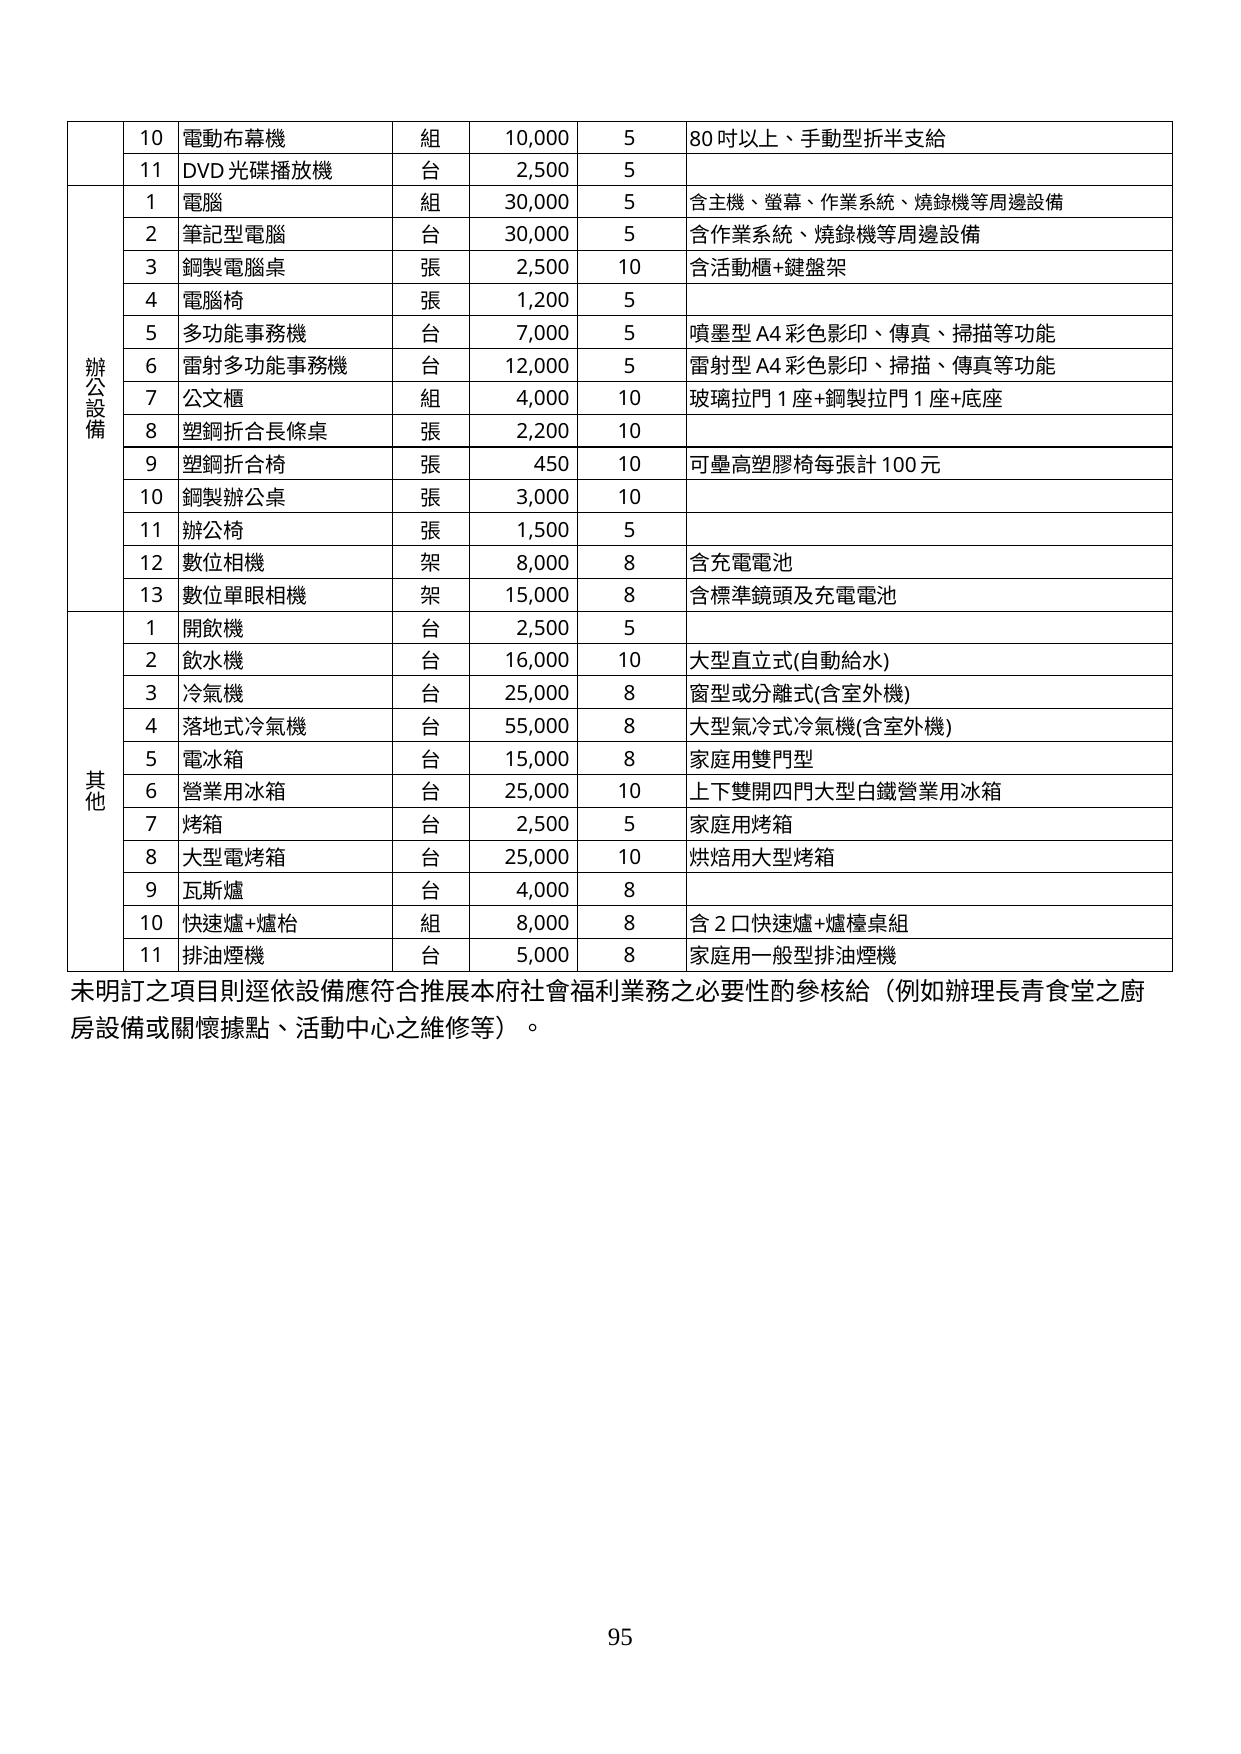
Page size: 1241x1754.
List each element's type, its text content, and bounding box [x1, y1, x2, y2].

table_cell 25,000 [470, 841, 577, 872]
table_cell [687, 612, 1172, 643]
table_cell 6 [124, 349, 178, 381]
table_cell 7 [124, 382, 178, 414]
table_cell 16,000 [470, 644, 577, 675]
table_cell 5 [578, 154, 686, 185]
table_cell 11 [124, 939, 178, 971]
table_cell 台 [393, 154, 469, 185]
table_cell 數位相機 [179, 546, 392, 578]
table_cell 筆記型電腦 [179, 218, 392, 249]
table_cell 10 [578, 841, 686, 872]
table_cell [687, 284, 1172, 315]
table_cell 10 [124, 480, 178, 512]
table_cell 2,500 [470, 612, 577, 643]
table_cell 5 [124, 316, 178, 348]
table_cell 8 [124, 415, 178, 446]
table_cell 1 [124, 612, 178, 643]
table_cell 大型直立式(自動給水) [687, 644, 1172, 675]
table_cell 電動布幕機 [179, 122, 392, 153]
table_cell 8 [578, 546, 686, 578]
table_cell 2,500 [470, 808, 577, 839]
table_cell 13 [124, 579, 178, 611]
table_cell 辦公椅 [179, 513, 392, 545]
table_cell 1 [124, 186, 178, 217]
table_cell 2 [124, 218, 178, 249]
table_cell 張 [393, 251, 469, 282]
table_cell 5,000 [470, 939, 577, 971]
table_cell 家庭用烤箱 [687, 808, 1172, 839]
table_cell [687, 154, 1172, 185]
table_cell 架 [393, 546, 469, 578]
table_cell 張 [393, 284, 469, 315]
table_cell DVD光碟播放機 [179, 154, 392, 185]
table_cell 台 [393, 873, 469, 905]
table_cell 含活動櫃+鍵盤架 [687, 251, 1172, 282]
table_cell 大型電烤箱 [179, 841, 392, 872]
table_cell 30,000 [470, 218, 577, 249]
table_cell 家庭用一般型排油煙機 [687, 939, 1172, 971]
table_cell 數位單眼相機 [179, 579, 392, 611]
table_cell 組 [393, 382, 469, 414]
table_cell 5 [578, 349, 686, 381]
table_cell 25,000 [470, 676, 577, 708]
table_cell 營業用冰箱 [179, 775, 392, 807]
table_cell 80吋以上、手動型折半支給 [687, 122, 1172, 153]
table_cell 9 [124, 448, 178, 479]
table_cell 落地式冷氣機 [179, 709, 392, 741]
table_cell 快速爐+爐枱 [179, 906, 392, 938]
table_cell 多功能事務機 [179, 316, 392, 348]
table_cell 辦公設備 [68, 186, 123, 611]
table_cell 台 [393, 644, 469, 675]
table_cell [687, 873, 1172, 905]
table_cell 5 [578, 284, 686, 315]
table_cell 組 [393, 186, 469, 217]
table_cell 開飲機 [179, 612, 392, 643]
table_cell 450 [470, 448, 577, 479]
table_cell 台 [393, 612, 469, 643]
table_cell 組 [393, 906, 469, 938]
table_cell 5 [578, 612, 686, 643]
table_cell 台 [393, 775, 469, 807]
table_cell 架 [393, 579, 469, 611]
table_cell 瓦斯爐 [179, 873, 392, 905]
table_cell 雷射型A4彩色影印、掃描、傳真等功能 [687, 349, 1172, 381]
table_cell 噴墨型A4彩色影印、傳真、掃描等功能 [687, 316, 1172, 348]
table_cell 10 [578, 382, 686, 414]
table_cell 5 [124, 742, 178, 774]
table_cell 4 [124, 709, 178, 741]
table_cell 8,000 [470, 546, 577, 578]
table_cell 烤箱 [179, 808, 392, 839]
table_cell 電腦 [179, 186, 392, 217]
table_cell 上下雙開四門大型白鐵營業用冰箱 [687, 775, 1172, 807]
table_cell 12,000 [470, 349, 577, 381]
table_cell [68, 122, 123, 185]
table_cell 大型氣冷式冷氣機(含室外機) [687, 709, 1172, 741]
table_cell 8 [578, 676, 686, 708]
table_cell 塑鋼折合長條桌 [179, 415, 392, 446]
table_cell 10 [578, 644, 686, 675]
table_cell 台 [393, 316, 469, 348]
table_cell 10 [578, 775, 686, 807]
table_cell 台 [393, 808, 469, 839]
table_cell 台 [393, 742, 469, 774]
table_cell 10 [578, 251, 686, 282]
table_cell 25,000 [470, 775, 577, 807]
table_cell 窗型或分離式(含室外機) [687, 676, 1172, 708]
table_cell 含標準鏡頭及充電電池 [687, 579, 1172, 611]
table_cell 可壘高塑膠椅每張計100元 [687, 448, 1172, 479]
table_cell [687, 415, 1172, 446]
table_cell 台 [393, 349, 469, 381]
table_cell 家庭用雙門型 [687, 742, 1172, 774]
table_cell 烘焙用大型烤箱 [687, 841, 1172, 872]
table_cell 2,500 [470, 154, 577, 185]
table_cell 7 [124, 808, 178, 839]
table_cell 5 [578, 218, 686, 249]
table_cell 4,000 [470, 382, 577, 414]
table_cell 1,500 [470, 513, 577, 545]
table_cell 組 [393, 122, 469, 153]
table_cell 塑鋼折合椅 [179, 448, 392, 479]
table_cell [687, 513, 1172, 545]
table_cell 台 [393, 709, 469, 741]
table_cell 張 [393, 480, 469, 512]
table_cell [687, 480, 1172, 512]
table_cell 11 [124, 154, 178, 185]
table_cell 5 [578, 186, 686, 217]
table_cell 台 [393, 676, 469, 708]
table_cell 2,500 [470, 251, 577, 282]
table_cell 8 [578, 742, 686, 774]
table_cell 台 [393, 841, 469, 872]
table_cell 台 [393, 218, 469, 249]
table_cell 冷氣機 [179, 676, 392, 708]
table_cell 排油煙機 [179, 939, 392, 971]
table_cell 8 [578, 709, 686, 741]
table_cell 張 [393, 415, 469, 446]
table_cell 電冰箱 [179, 742, 392, 774]
table_cell 雷射多功能事務機 [179, 349, 392, 381]
table_cell 6 [124, 775, 178, 807]
table_cell 2,200 [470, 415, 577, 446]
table_cell 5 [578, 122, 686, 153]
table_cell 8 [578, 873, 686, 905]
table_cell 4 [124, 284, 178, 315]
table_cell 10 [124, 122, 178, 153]
table_cell 張 [393, 513, 469, 545]
table_cell 5 [578, 808, 686, 839]
table_cell 10 [578, 480, 686, 512]
table_cell 2 [124, 644, 178, 675]
table_cell 30,000 [470, 186, 577, 217]
table_cell 5 [578, 513, 686, 545]
table_cell 含2口快速爐+爐檯桌組 [687, 906, 1172, 938]
table_cell 15,000 [470, 742, 577, 774]
table_cell 含作業系統、燒錄機等周邊設備 [687, 218, 1172, 249]
table_cell 8,000 [470, 906, 577, 938]
table_cell 公文櫃 [179, 382, 392, 414]
table_cell 55,000 [470, 709, 577, 741]
table_cell 7,000 [470, 316, 577, 348]
table_cell 含主機、螢幕、作業系統、燒錄機等周邊設備 [687, 186, 1172, 217]
table_cell 玻璃拉門1座+鋼製拉門1座+底座 [687, 382, 1172, 414]
table_cell 8 [578, 939, 686, 971]
table_cell 含充電電池 [687, 546, 1172, 578]
table_cell 其他 [68, 612, 123, 971]
table_cell 8 [124, 841, 178, 872]
table_cell 12 [124, 546, 178, 578]
table_cell 15,000 [470, 579, 577, 611]
table_cell 8 [578, 906, 686, 938]
table_cell 鋼製電腦桌 [179, 251, 392, 282]
table_cell 3,000 [470, 480, 577, 512]
table_cell 4,000 [470, 873, 577, 905]
table_cell 10 [124, 906, 178, 938]
table_cell 11 [124, 513, 178, 545]
table_cell 台 [393, 939, 469, 971]
table_cell 張 [393, 448, 469, 479]
table_cell 9 [124, 873, 178, 905]
table_cell 鋼製辦公桌 [179, 480, 392, 512]
table_cell 5 [578, 316, 686, 348]
table_cell 未明訂之項目則逕依設備應符合推展本府社會福利業務之必要性酌參核給（例如辦理長青食堂之廚房設備或關懷據點、活動中心之維修等）。 [67, 972, 1173, 1044]
table_cell 10,000 [470, 122, 577, 153]
table_cell 10 [578, 448, 686, 479]
table_cell 電腦椅 [179, 284, 392, 315]
table_cell 3 [124, 676, 178, 708]
table_cell 3 [124, 251, 178, 282]
table_cell 10 [578, 415, 686, 446]
table_cell 1,200 [470, 284, 577, 315]
table_cell 8 [578, 579, 686, 611]
table_cell 飲水機 [179, 644, 392, 675]
